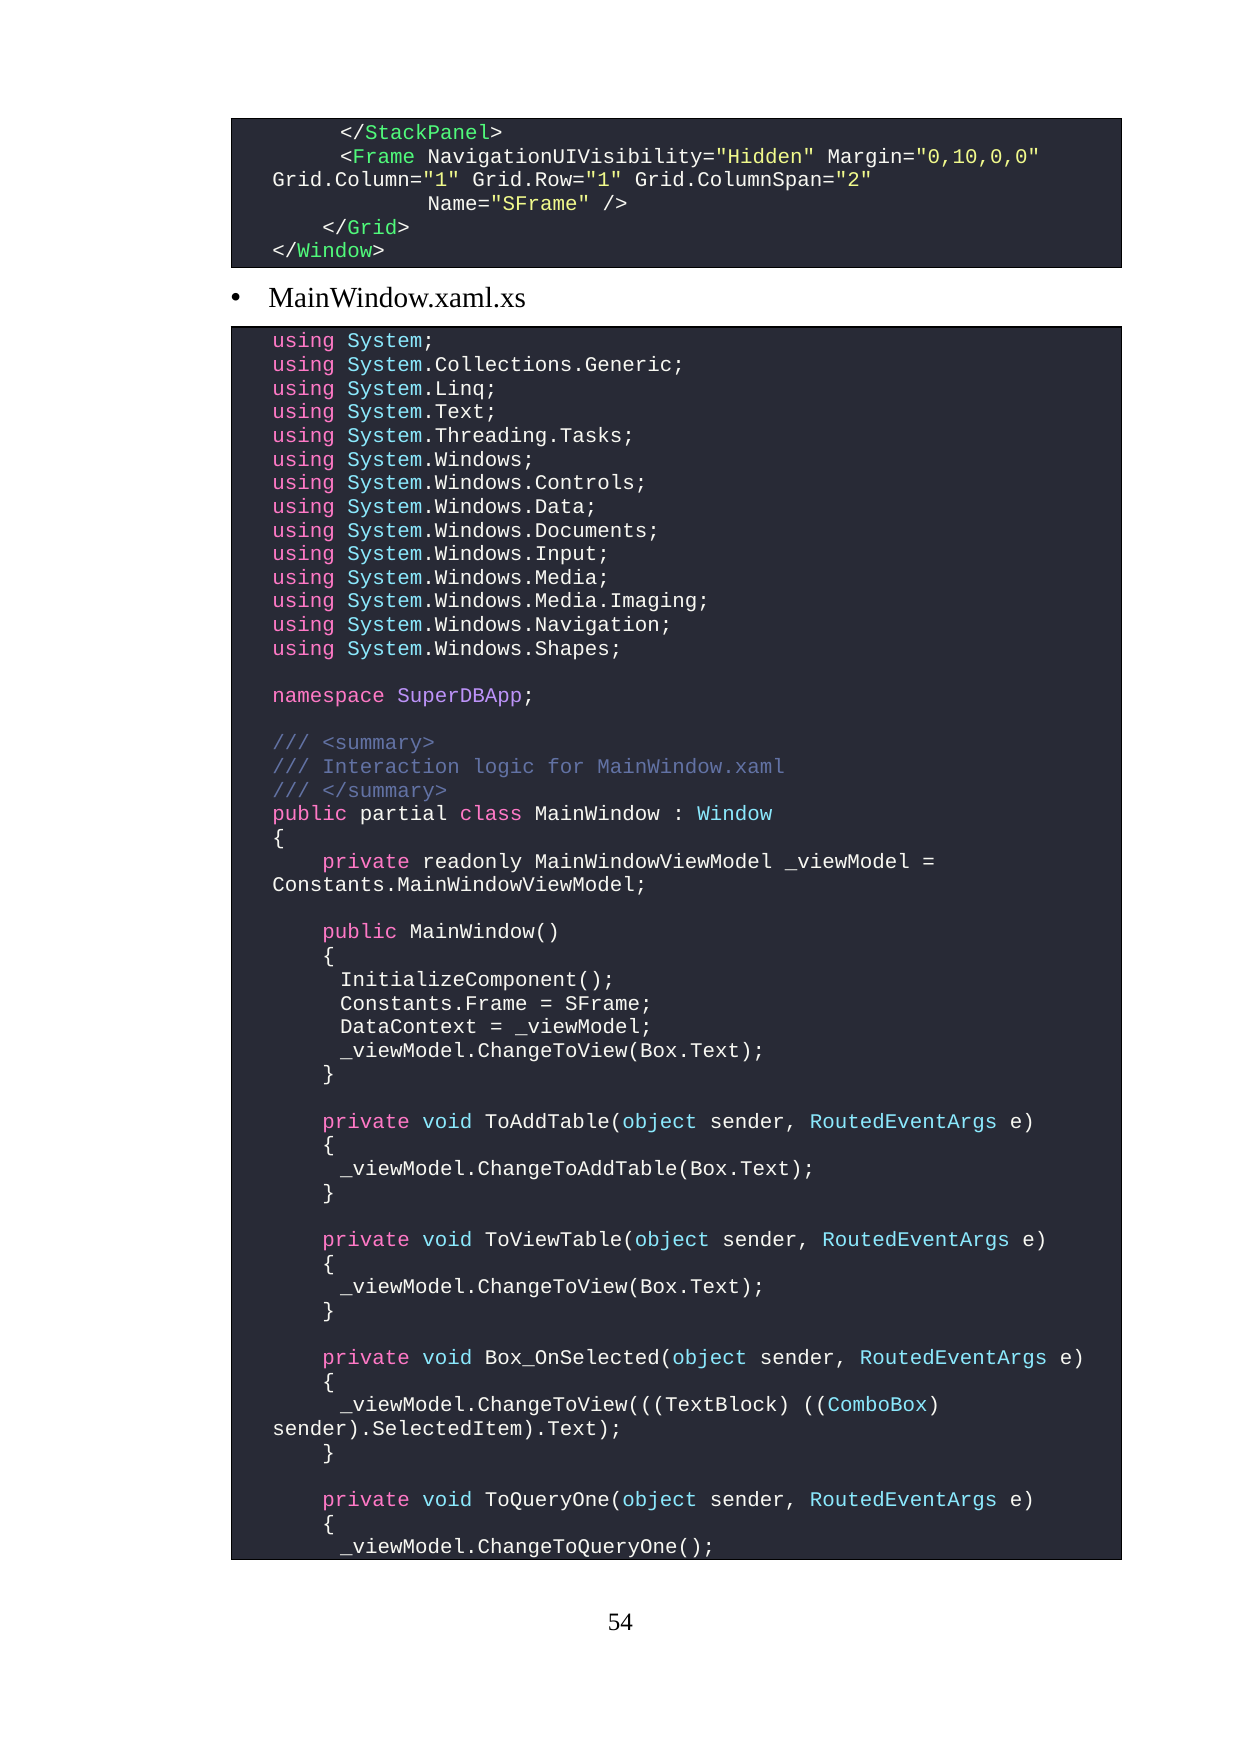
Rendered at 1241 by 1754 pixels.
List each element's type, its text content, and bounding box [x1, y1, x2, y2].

list using System.Windows; [232, 445, 1121, 468]
list InitializeComponent(); [232, 965, 1121, 988]
list using System.Linq; [232, 374, 1121, 397]
list } [232, 1296, 1121, 1319]
list using System.Windows.Input; [232, 539, 1121, 563]
list using System.Collections.Generic; [232, 350, 1121, 374]
list _viewModel.ChangeToView(((TextBlock) ((ComboBox) sender).SelectedItem).Text); [232, 1391, 1121, 1438]
list public partial class MainWindow : Window [232, 799, 1121, 823]
list public MainWindow() [232, 918, 1121, 941]
list { [232, 941, 1121, 965]
list using System.Threading.Tasks; [232, 421, 1121, 445]
list using System.Windows.Data; [232, 492, 1121, 516]
list namespace SuperDBApp; [232, 681, 1121, 705]
list _viewModel.ChangeToQueryOne(); [232, 1532, 1121, 1559]
list Constants.Frame = SFrame; [232, 988, 1121, 1012]
list } [232, 1438, 1121, 1461]
list { [232, 1249, 1121, 1272]
list private void ToViewTable(object sender, RoutedEventArgs e) [232, 1225, 1121, 1249]
list _viewModel.ChangeToView(Box.Text); [232, 1036, 1121, 1059]
list private void Box_OnSelected(object sender, RoutedEventArgs e) [232, 1343, 1121, 1367]
list private void ToAddTable(object sender, RoutedEventArgs e) [232, 1107, 1121, 1130]
list _viewModel.ChangeToAddTable(Box.Text); [232, 1154, 1121, 1178]
list DataContext = _viewModel; [232, 1012, 1121, 1036]
list using System.Text; [232, 397, 1121, 421]
list _viewModel.ChangeToView(Box.Text); [232, 1272, 1121, 1296]
list using System.Windows.Controls; [232, 468, 1121, 492]
list private void ToQueryOne(object sender, RoutedEventArgs e) [232, 1485, 1121, 1509]
list } [232, 1059, 1121, 1083]
list <Frame NavigationUIVisibility="Hidden" Margin="0,10,0,0" Grid.Column="1" Grid.Row="1" Grid.ColumnSpan="2" [232, 142, 1121, 189]
list </Window> [232, 236, 1121, 267]
list private readonly MainWindowViewModel _viewModel = Constants.MainWindowViewModel; [232, 847, 1121, 894]
list using System.Windows.Media; [232, 563, 1121, 587]
list using System.Windows.Media.Imaging; [232, 587, 1121, 610]
list using System; [232, 328, 1121, 350]
list /// </summary> [232, 776, 1121, 799]
list </StackPanel> [232, 119, 1121, 142]
list </Grid> [232, 213, 1121, 236]
list { [232, 1509, 1121, 1532]
list { [232, 1130, 1121, 1154]
list using System.Windows.Shapes; [232, 634, 1121, 657]
list { [232, 823, 1121, 847]
list using System.Windows.Documents; [232, 516, 1121, 539]
list } [232, 1178, 1121, 1201]
list { [232, 1367, 1121, 1391]
list /// <summary> [232, 728, 1121, 752]
list using System.Windows.Navigation; [232, 610, 1121, 634]
list /// Interaction logic for MainWindow.xaml [232, 752, 1121, 776]
list MainWindow.xaml.xs [231, 280, 1122, 314]
list Name="SFrame" /> [232, 189, 1121, 213]
